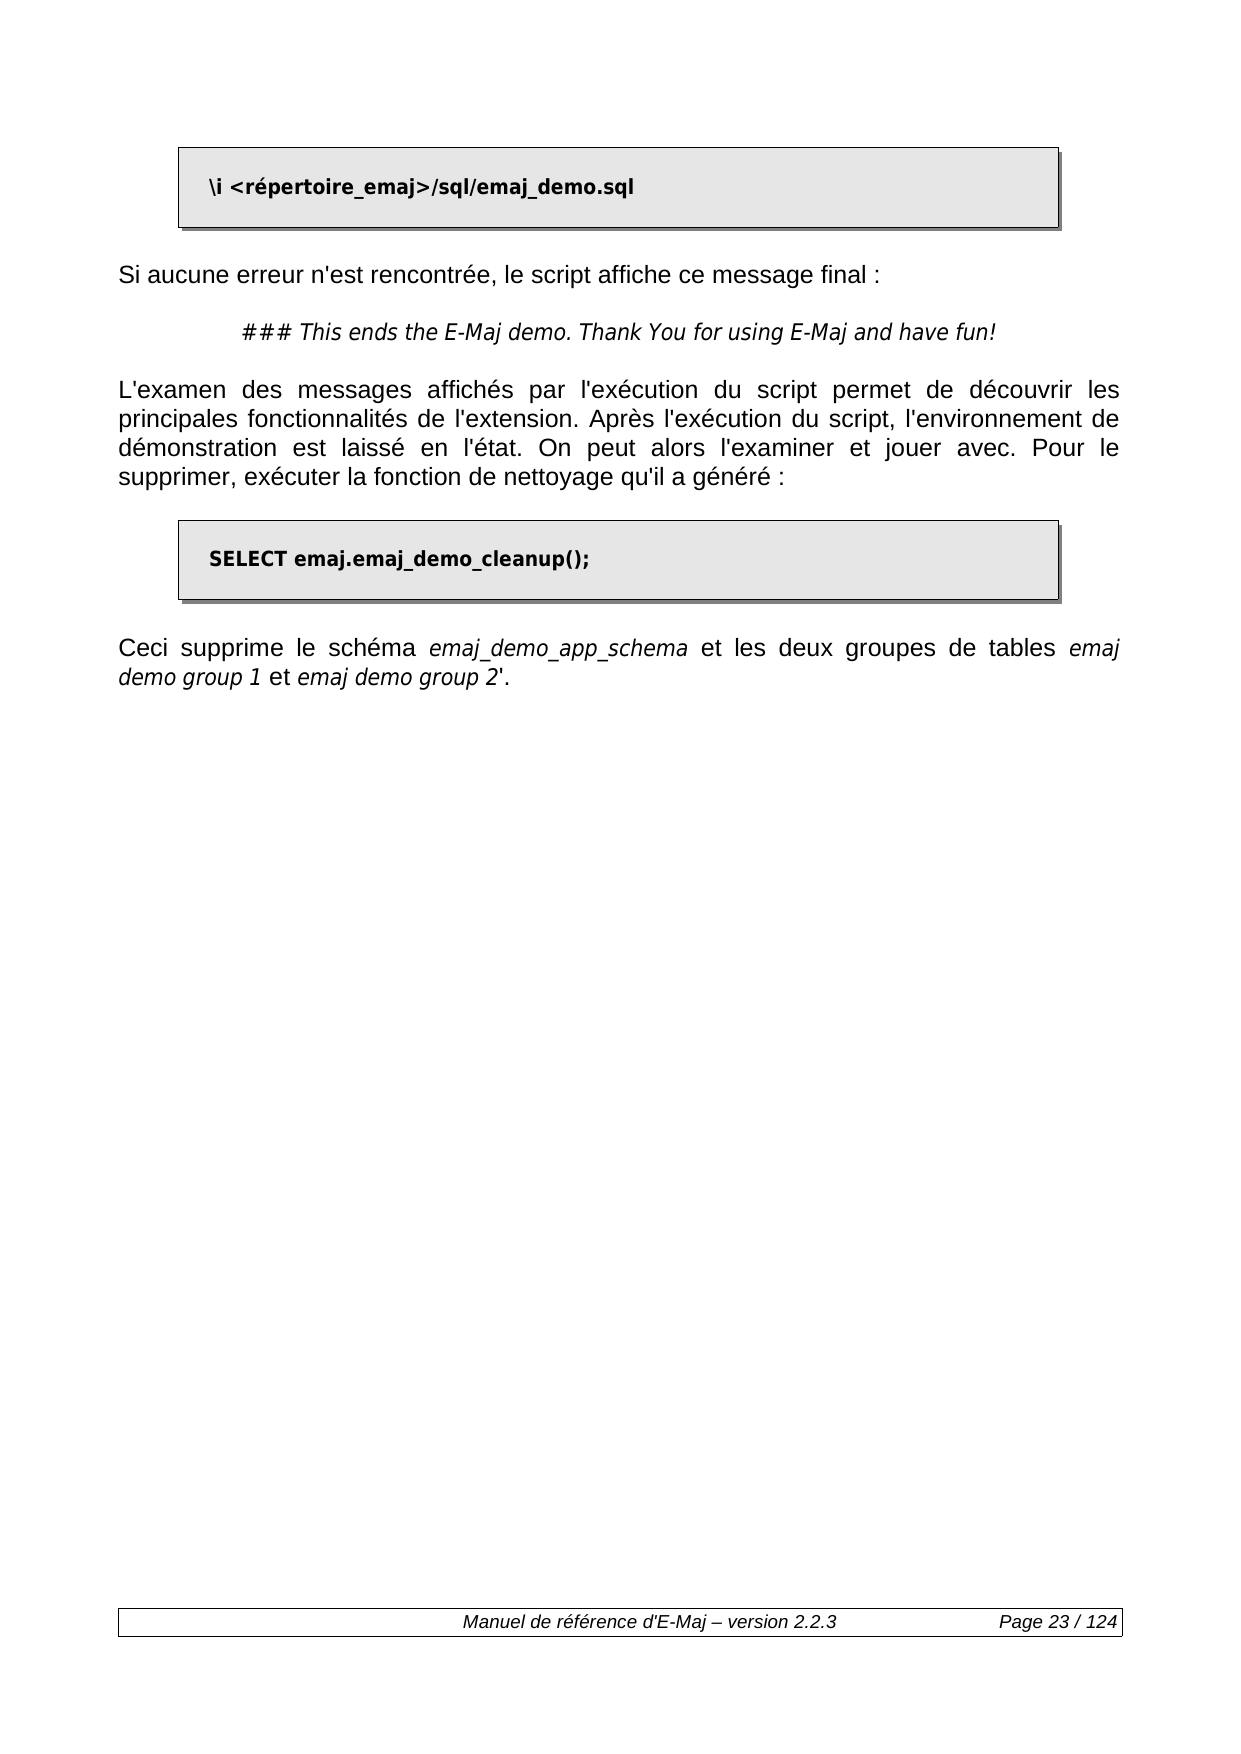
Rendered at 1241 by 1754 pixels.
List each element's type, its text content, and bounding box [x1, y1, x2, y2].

text Si aucune erreur n'est rencontrée, le script affiche ce message final : [118, 260, 1122, 289]
text L'examen des messages affichés par l'exécution du script permet de découvrir les principales fonctionnalités de l'extension. Après l'exécution du script, l'environnement de démonstration est laissé en l'état. On peut alors l'examiner et jouer avec. Pour le supprimer, exécuter la fonction de nettoyage qu'il a généré : [118, 374, 1122, 491]
text Ceci supprime le schéma emaj_demo_app_schema et les deux groupes de tables emaj demo group 1 et emaj demo group 2'. [118, 633, 1122, 691]
text ### This ends the E-Maj demo. Thank You for using E-Maj and have fun! [118, 318, 1122, 346]
text SELECT emaj.emaj_demo_cleanup(); [179, 544, 1058, 569]
text \i <répertoire_emaj>/sql/emaj_demo.sql [179, 172, 1058, 196]
